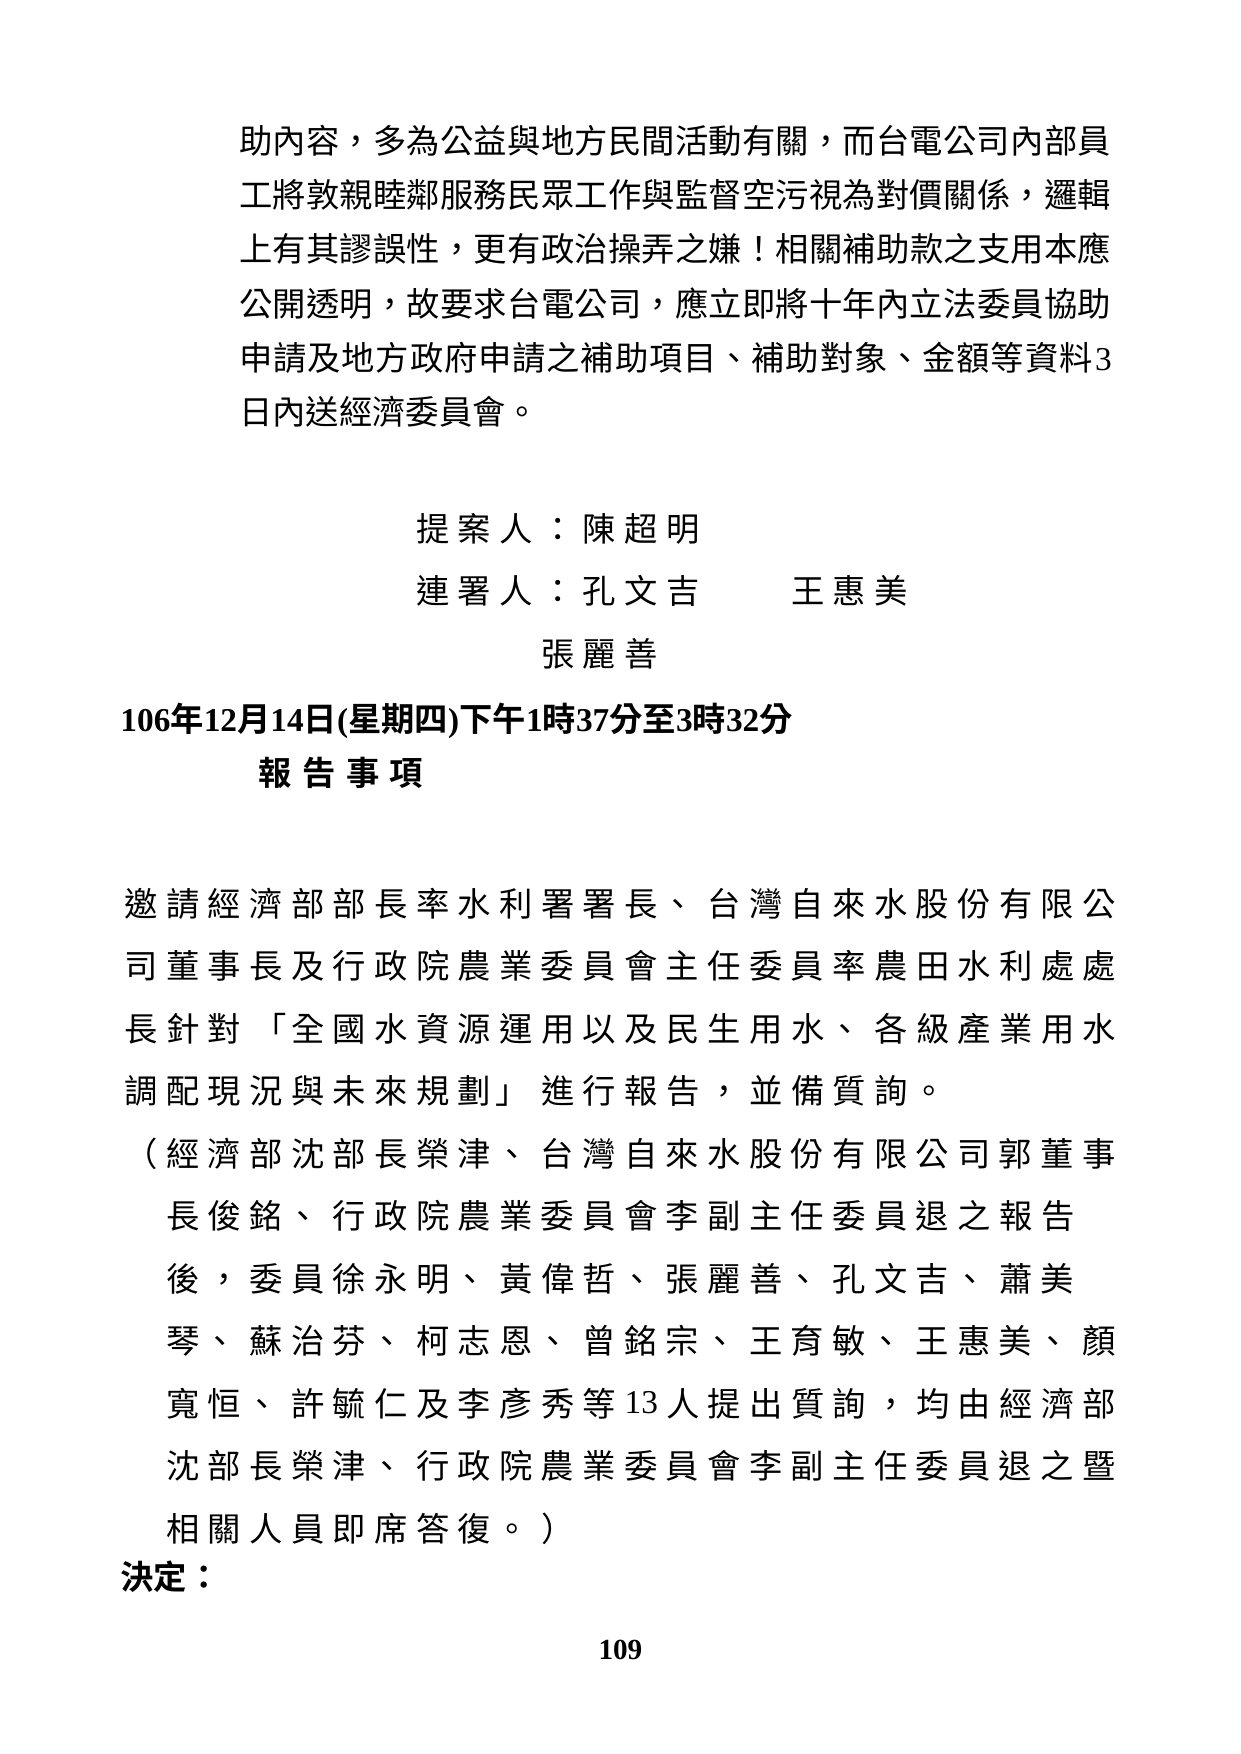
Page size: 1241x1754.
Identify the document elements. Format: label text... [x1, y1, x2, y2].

text 邀請經濟部部長率水利署署長、台灣自來水股份有限公司董事長及行政院農業委員會主任委員率農田水利處處長針對「全國水資源運用以及民生用水、各級產業用水調配現況與未來規劃」進行報告，並備質詢。 [120, 860, 1120, 1110]
text 106年12月14日(星期四)下午1時37分至3時32分 [120, 688, 1120, 742]
list 助內容，多為公益與地方民間活動有關，而台電公司內部員工將敦親睦鄰服務民眾工作與監督空污視為對價關係，邏輯上有其謬誤性，更有政治操弄之嫌！相關補助款之支用本應公開透明，故要求台電公司，應立即將十年內立法委員協助申請及地方政府申請之補助項目、補助對象、金額等資料3日內送經濟委員會。 [120, 110, 1111, 435]
text （經濟部沈部長榮津、台灣自來水股份有限公司郭董事長俊銘、行政院農業委員會李副主任委員退之報告後，委員徐永明、黃偉哲、張麗善、孔文吉、蕭美琴、蘇治芬、柯志恩、曾銘宗、王育敏、王惠美、顏寬恒、許毓仁及李彥秀等13人提出質詢，均由經濟部沈部長榮津、行政院農業委員會李副主任委員退之暨相關人員即席答復。） [120, 1110, 1120, 1548]
text 提案人：陳超明 [397, 485, 1016, 548]
text 連署人：孔文吉 王惠美 張麗善 [397, 548, 1016, 673]
text 決定： [120, 1548, 1120, 1600]
text 報告事項 [258, 742, 1120, 796]
